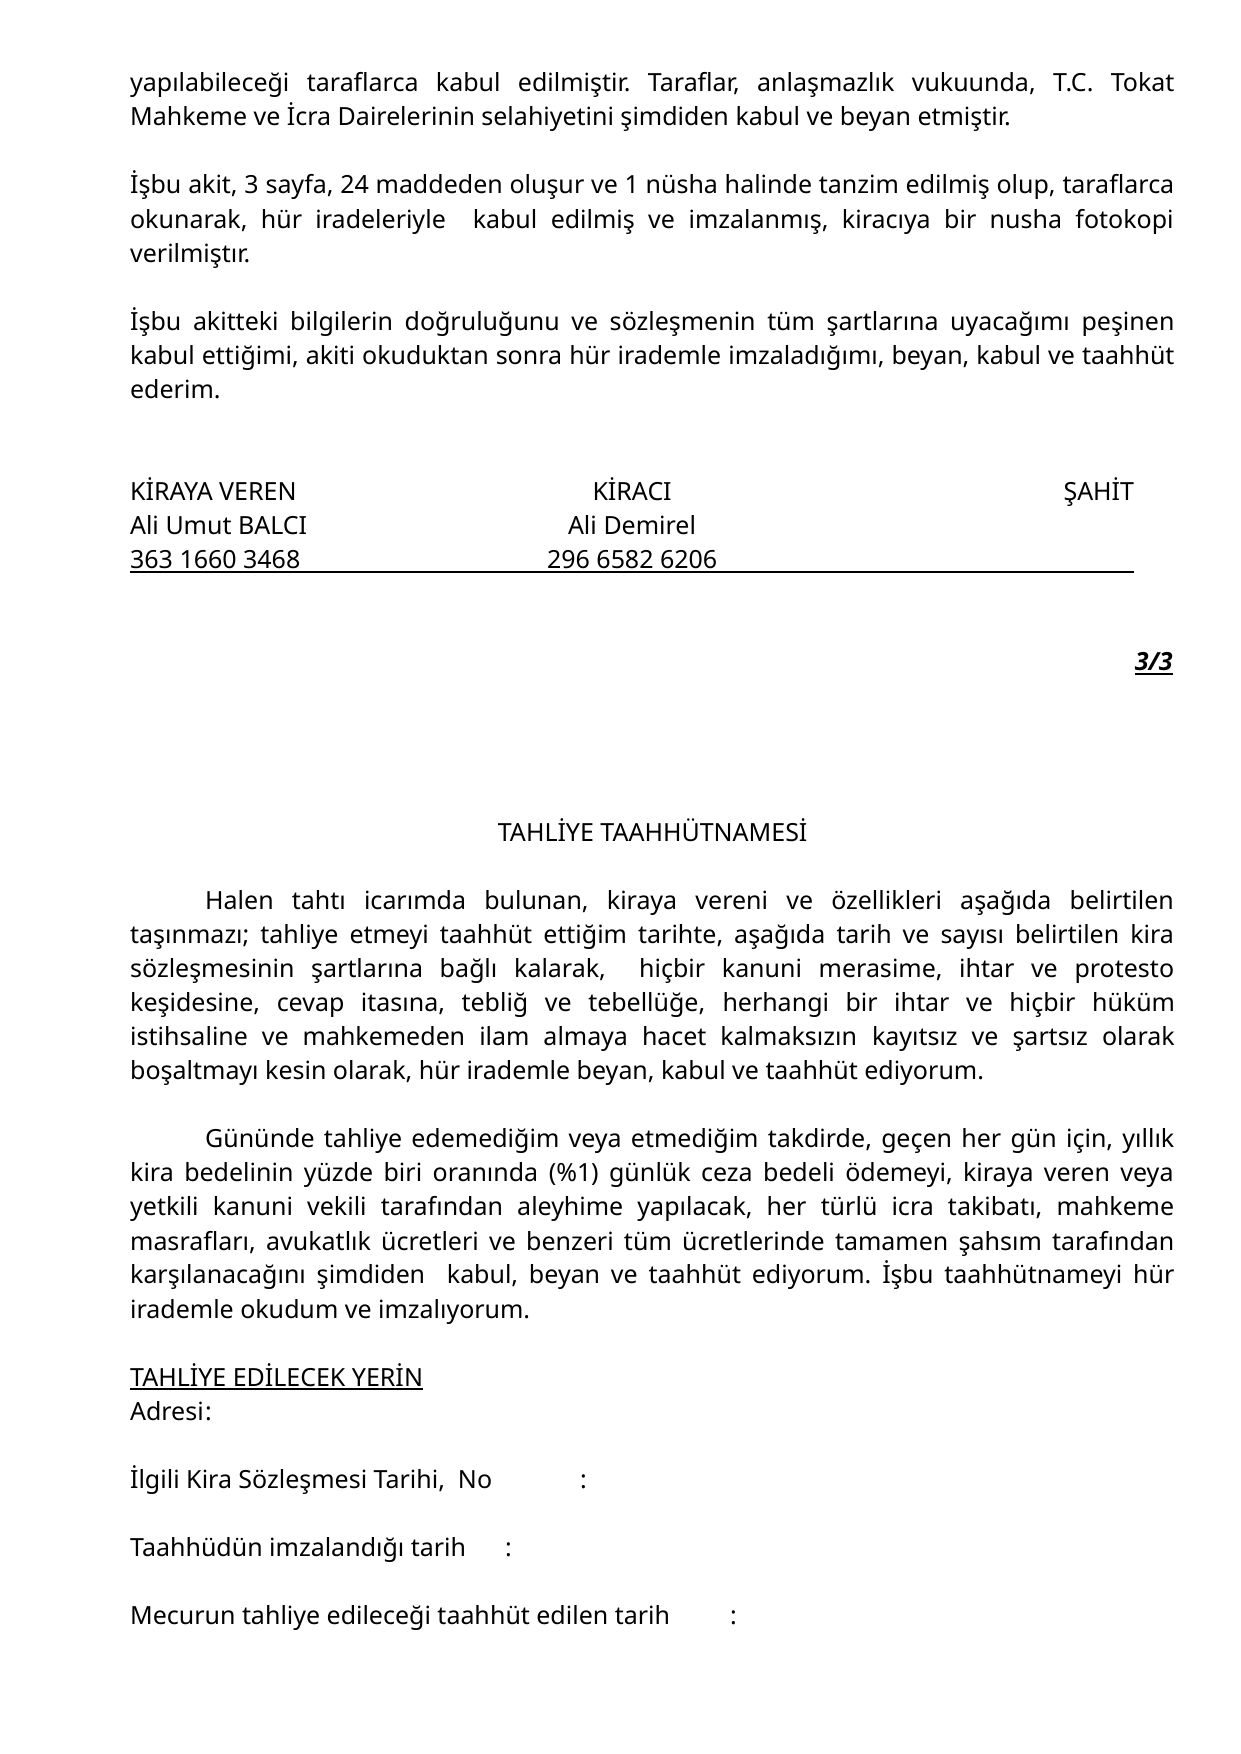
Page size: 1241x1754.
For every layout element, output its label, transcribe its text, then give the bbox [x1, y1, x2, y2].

text TAHLİYE EDİLECEK YERİN [130, 1359, 1175, 1393]
text İlgili Kira Sözleşmesi Tarihi, No : [130, 1462, 1175, 1496]
text Gününde tahliye edemediğim veya etmediğim takdirde, geçen her gün için, yıllık kira bedelinin yüzde biri oranında (%1) günlük ceza bedeli ödemeyi, kiraya veren veya yetkili kanuni vekili tarafından aleyhime yapılacak, her türlü icra takibatı, mahkeme masrafları, avukatlık ücretleri ve benzeri tüm ücretlerinde tamamen şahsım tarafından karşılanacağını şimdiden kabul, beyan ve taahhüt ediyorum. İşbu taahhütnameyi hür irademle okudum ve imzalıyorum. [130, 1121, 1175, 1325]
text İşbu akitteki bilgilerin doğruluğunu ve sözleşmenin tüm şartlarına uyacağımı peşinen kabul ettiğimi, akiti okuduktan sonra hür irademle imzaladığımı, beyan, kabul ve taahhüt ederim. [130, 303, 1175, 406]
list yapılabileceği taraflarca kabul edilmiştir. Taraflar, anlaşmazlık vukuunda, T.C. Tokat Mahkeme ve İcra Dairelerinin selahiyetini şimdiden kabul ve beyan etmiştir. [130, 65, 1175, 133]
list KİRAYA VEREN KİRACI ŞAHİT [130, 474, 1175, 508]
text 3/3 [130, 644, 1175, 678]
text Adresi : [130, 1393, 1175, 1427]
text TAHLİYE TAAHHÜTNAMESİ [130, 814, 1175, 848]
list İşbu akit, 3 sayfa, 24 maddeden oluşur ve 1 nüsha halinde tanzim edilmiş olup, taraflarca okunarak, hür iradeleriyle kabul edilmiş ve imzalanmış, kiracıya bir nusha fotokopi verilmiştır. [130, 167, 1175, 269]
text Mecurun tahliye edileceği taahhüt edilen tarih : [130, 1598, 1175, 1632]
text Taahhüdün imzalandığı tarih : [130, 1530, 1175, 1564]
list 363 1660 3468 296 6582 6206 [130, 542, 1175, 576]
text Halen tahtı icarımda bulunan, kiraya vereni ve özellikleri aşağıda belirtilen taşınmazı; tahliye etmeyi taahhüt ettiğim tarihte, aşağıda tarih ve sayısı belirtilen kira sözleşmesinin şartlarına bağlı kalarak, hiçbir kanuni merasime, ihtar ve protesto keşidesine, cevap itasına, tebliğ ve tebellüğe, herhangi bir ihtar ve hiçbir hüküm istihsaline ve mahkemeden ilam almaya hacet kalmaksızın kayıtsız ve şartsız olarak boşaltmayı kesin olarak, hür irademle beyan, kabul ve taahhüt ediyorum. [130, 882, 1175, 1087]
list Ali Umut BALCI Ali Demirel [130, 508, 1175, 542]
